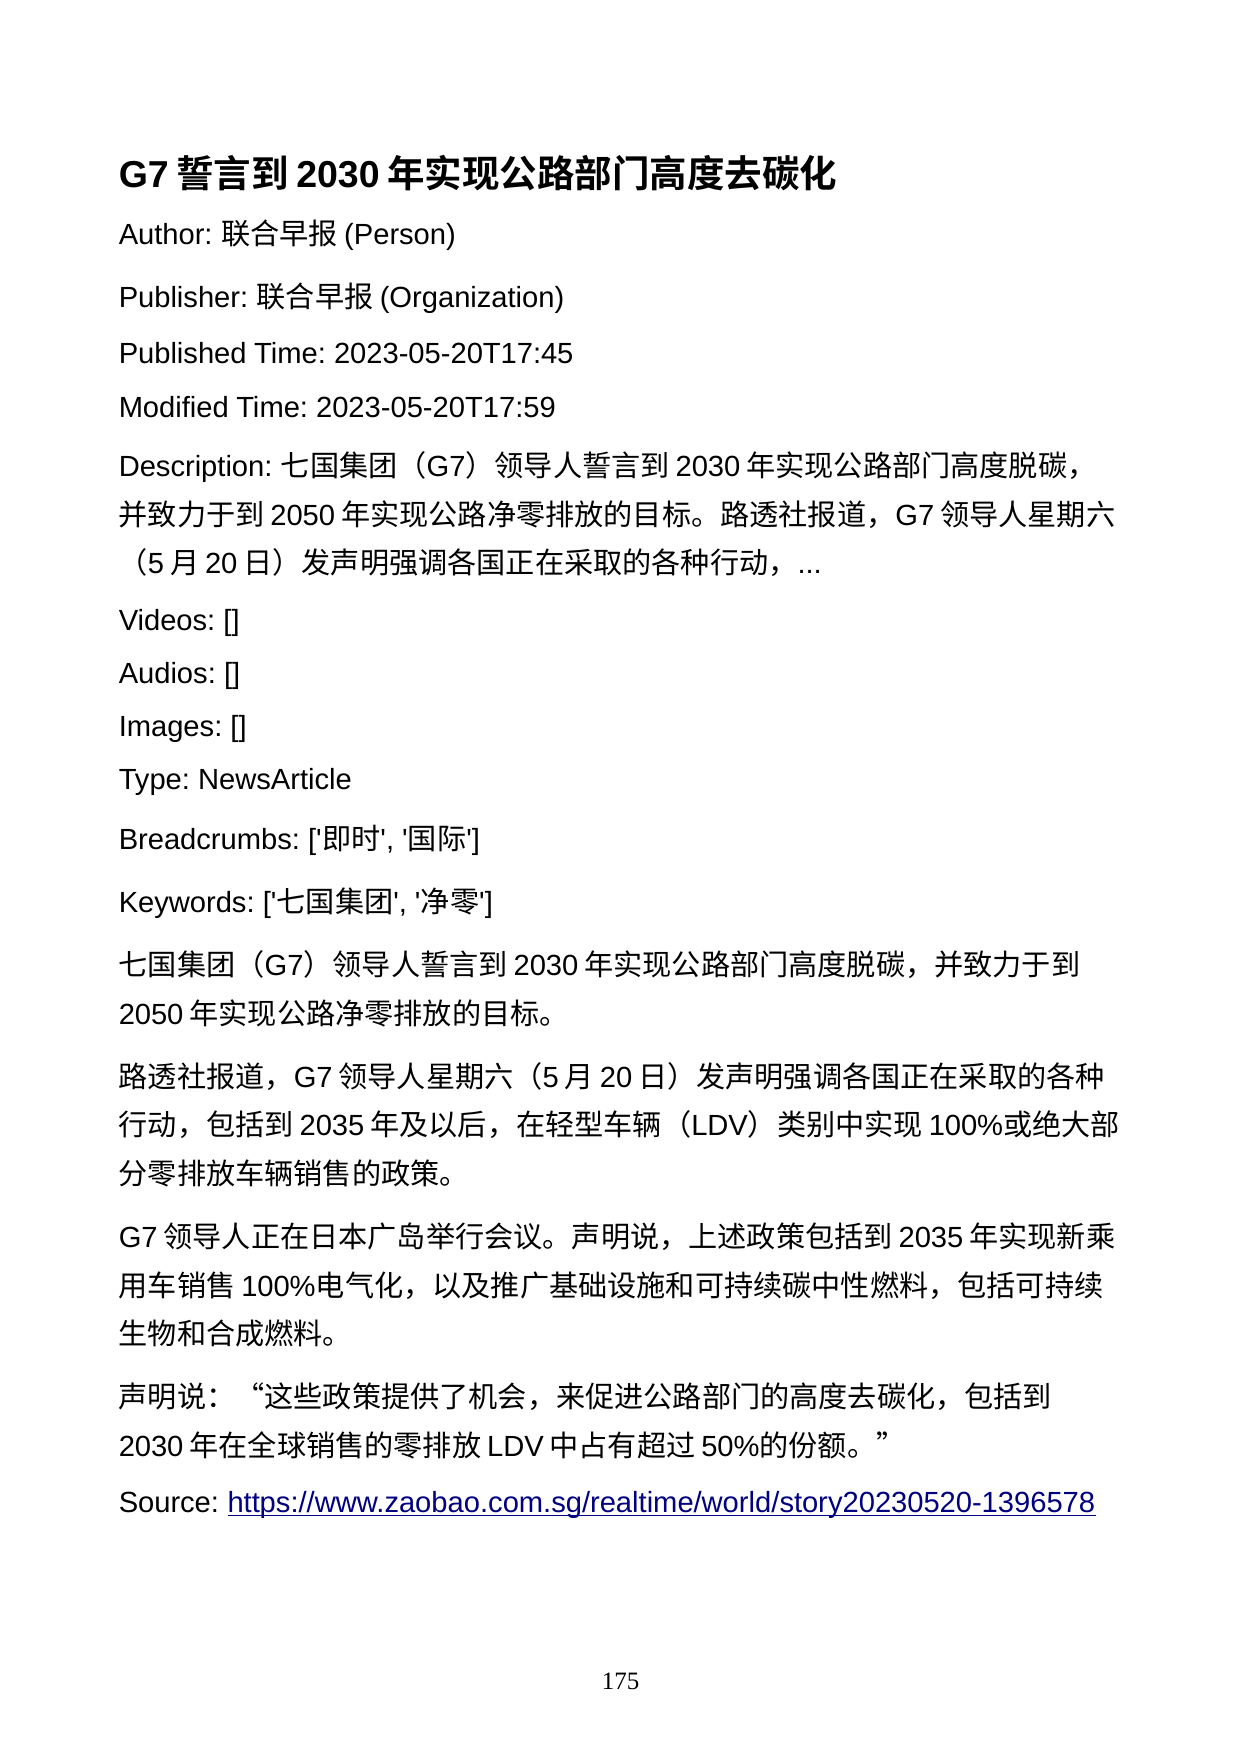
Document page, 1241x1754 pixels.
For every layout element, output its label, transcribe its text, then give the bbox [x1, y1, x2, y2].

subtitle G7誓言到2030年实现公路部门高度去碳化 [118, 143, 1122, 198]
text Breadcrumbs: ['即时', '国际'] [118, 816, 1122, 858]
text 路透社报道，G7领导人星期六（5月20日）发声明强调各国正在采取的各种行动，包括到2035年及以后，在轻型车辆（LDV）类别中实现100%或绝大部分零排放车辆销售的政策。 [118, 1053, 1122, 1193]
text Type: NewsArticle [118, 762, 1122, 796]
text G7领导人正在日本广岛举行会议。声明说，上述政策包括到2035年实现新乘用车销售100%电气化，以及推广基础设施和可持续碳中性燃料，包括可持续生物和合成燃料。 [118, 1214, 1122, 1353]
text Publisher: 联合早报 (Organization) [118, 273, 1122, 316]
text Keywords: ['七国集团', '净零'] [118, 879, 1122, 921]
text 七国集团（G7）领导人誓言到2030年实现公路部门高度脱碳，并致力于到2050年实现公路净零排放的目标。 [118, 942, 1122, 1033]
text Videos: [] [118, 603, 1122, 637]
text Source: https://www.zaobao.com.sg/realtime/world/story20230520-1396578 [118, 1486, 1122, 1519]
text Author: 联合早报 (Person) [118, 210, 1122, 253]
text Published Time: 2023-05-20T17:45 [118, 337, 1122, 370]
text Description: 七国集团（G7）领导人誓言到2030年实现公路部门高度脱碳，并致力于到2050年实现公路净零排放的目标。路透社报道，G7领导人星期六（5月20日）发声明强调各国正在采取的各种行动，... [118, 443, 1122, 582]
text Images: [] [118, 709, 1122, 743]
text Audios: [] [118, 656, 1122, 690]
text 声明说：“这些政策提供了机会，来促进公路部门的高度去碳化，包括到2030年在全球销售的零排放LDV中占有超过50%的份额。” [118, 1374, 1122, 1465]
text Modified Time: 2023-05-20T17:59 [118, 390, 1122, 423]
